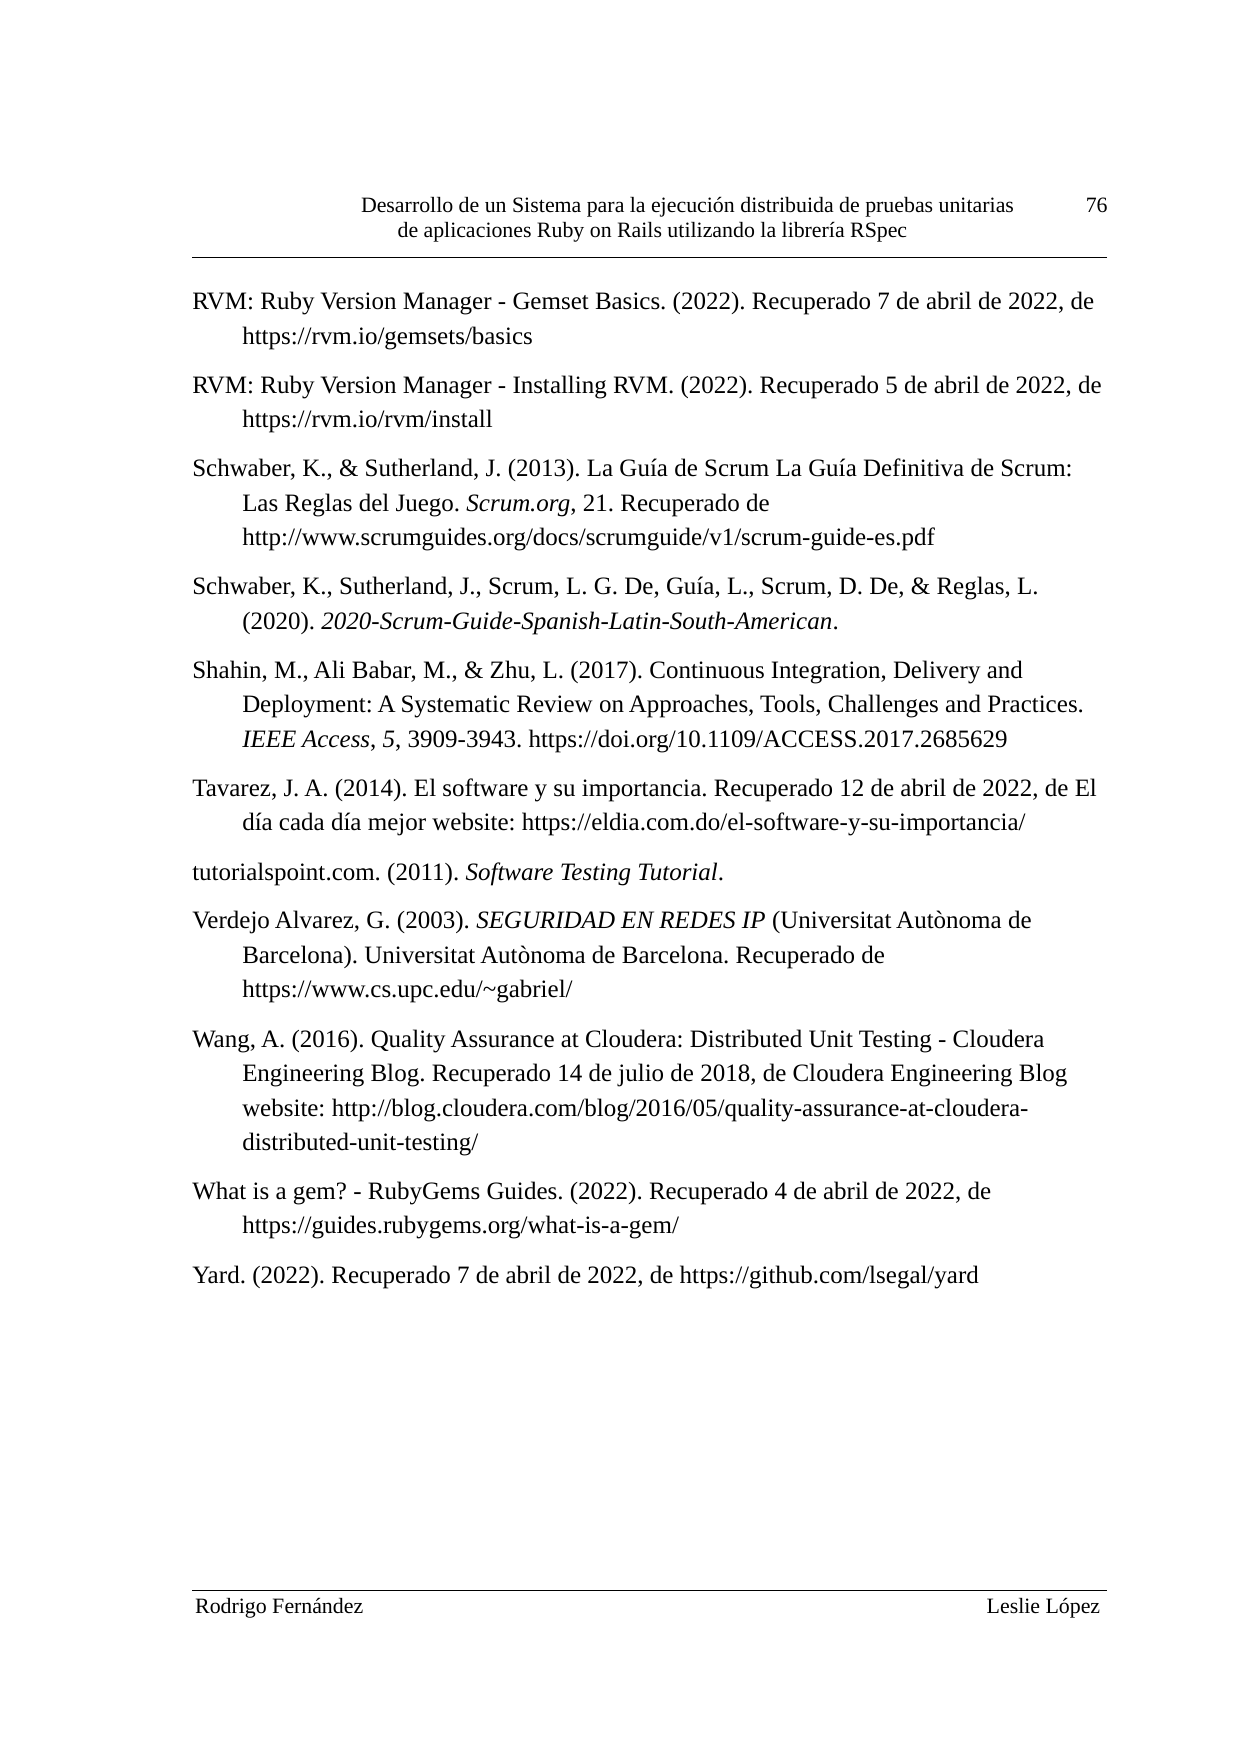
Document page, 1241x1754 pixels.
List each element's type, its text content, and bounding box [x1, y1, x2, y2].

text Yard. (2022). Recuperado 7 de abril de 2022, de https://github.com/lsegal/yard [192, 1260, 1107, 1288]
text Tavarez, J. A. (2014). El software y su importancia. Recuperado 12 de abril de 2022, de El día cada día mejor website: https://eldia.com.do/el-software-y-su-importancia/ [192, 773, 1107, 836]
text Wang, A. (2016). Quality Assurance at Cloudera: Distributed Unit Testing - Cloudera Engineering Blog. Recuperado 14 de julio de 2018, de Cloudera Engineering Blog website: http://blog.cloudera.com/blog/2016/05/quality-assurance-at-cloudera-distributed-unit-testing/ [192, 1024, 1107, 1156]
text RVM: Ruby Version Manager - Installing RVM. (2022). Recuperado 5 de abril de 2022, de https://rvm.io/rvm/install [192, 370, 1107, 433]
text RVM: Ruby Version Manager - Gemset Basics. (2022). Recuperado 7 de abril de 2022, de https://rvm.io/gemsets/basics [192, 286, 1107, 349]
text Schwaber, K., & Sutherland, J. (2013). La Guía de Scrum La Guía Definitiva de Scrum: Las Reglas del Juego. Scrum.org, 21. Recuperado de http://www.scrumguides.org/docs/scrumguide/v1/scrum-guide-es.pdf [192, 453, 1107, 551]
text Schwaber, K., Sutherland, J., Scrum, L. G. De, Guía, L., Scrum, D. De, & Reglas, L. (2020). 2020-Scrum-Guide-Spanish-Latin-South-American. [192, 571, 1107, 635]
text tutorialspoint.com. (2011). Software Testing Tutorial. [192, 857, 1107, 885]
text Verdejo Alvarez, G. (2003). SEGURIDAD EN REDES IP (Universitat Autònoma de Barcelona). Universitat Autònoma de Barcelona. Recuperado de https://www.cs.upc.edu/~gabriel/ [192, 906, 1107, 1003]
text Shahin, M., Ali Babar, M., & Zhu, L. (2017). Continuous Integration, Delivery and Deployment: A Systematic Review on Approaches, Tools, Challenges and Practices. IEEE Access, 5, 3909-3943. https://doi.org/10.1109/ACCESS.2017.2685629 [192, 655, 1107, 753]
text What is a gem? - RubyGems Guides. (2022). Recuperado 4 de abril de 2022, de https://guides.rubygems.org/what-is-a-gem/ [192, 1176, 1107, 1239]
